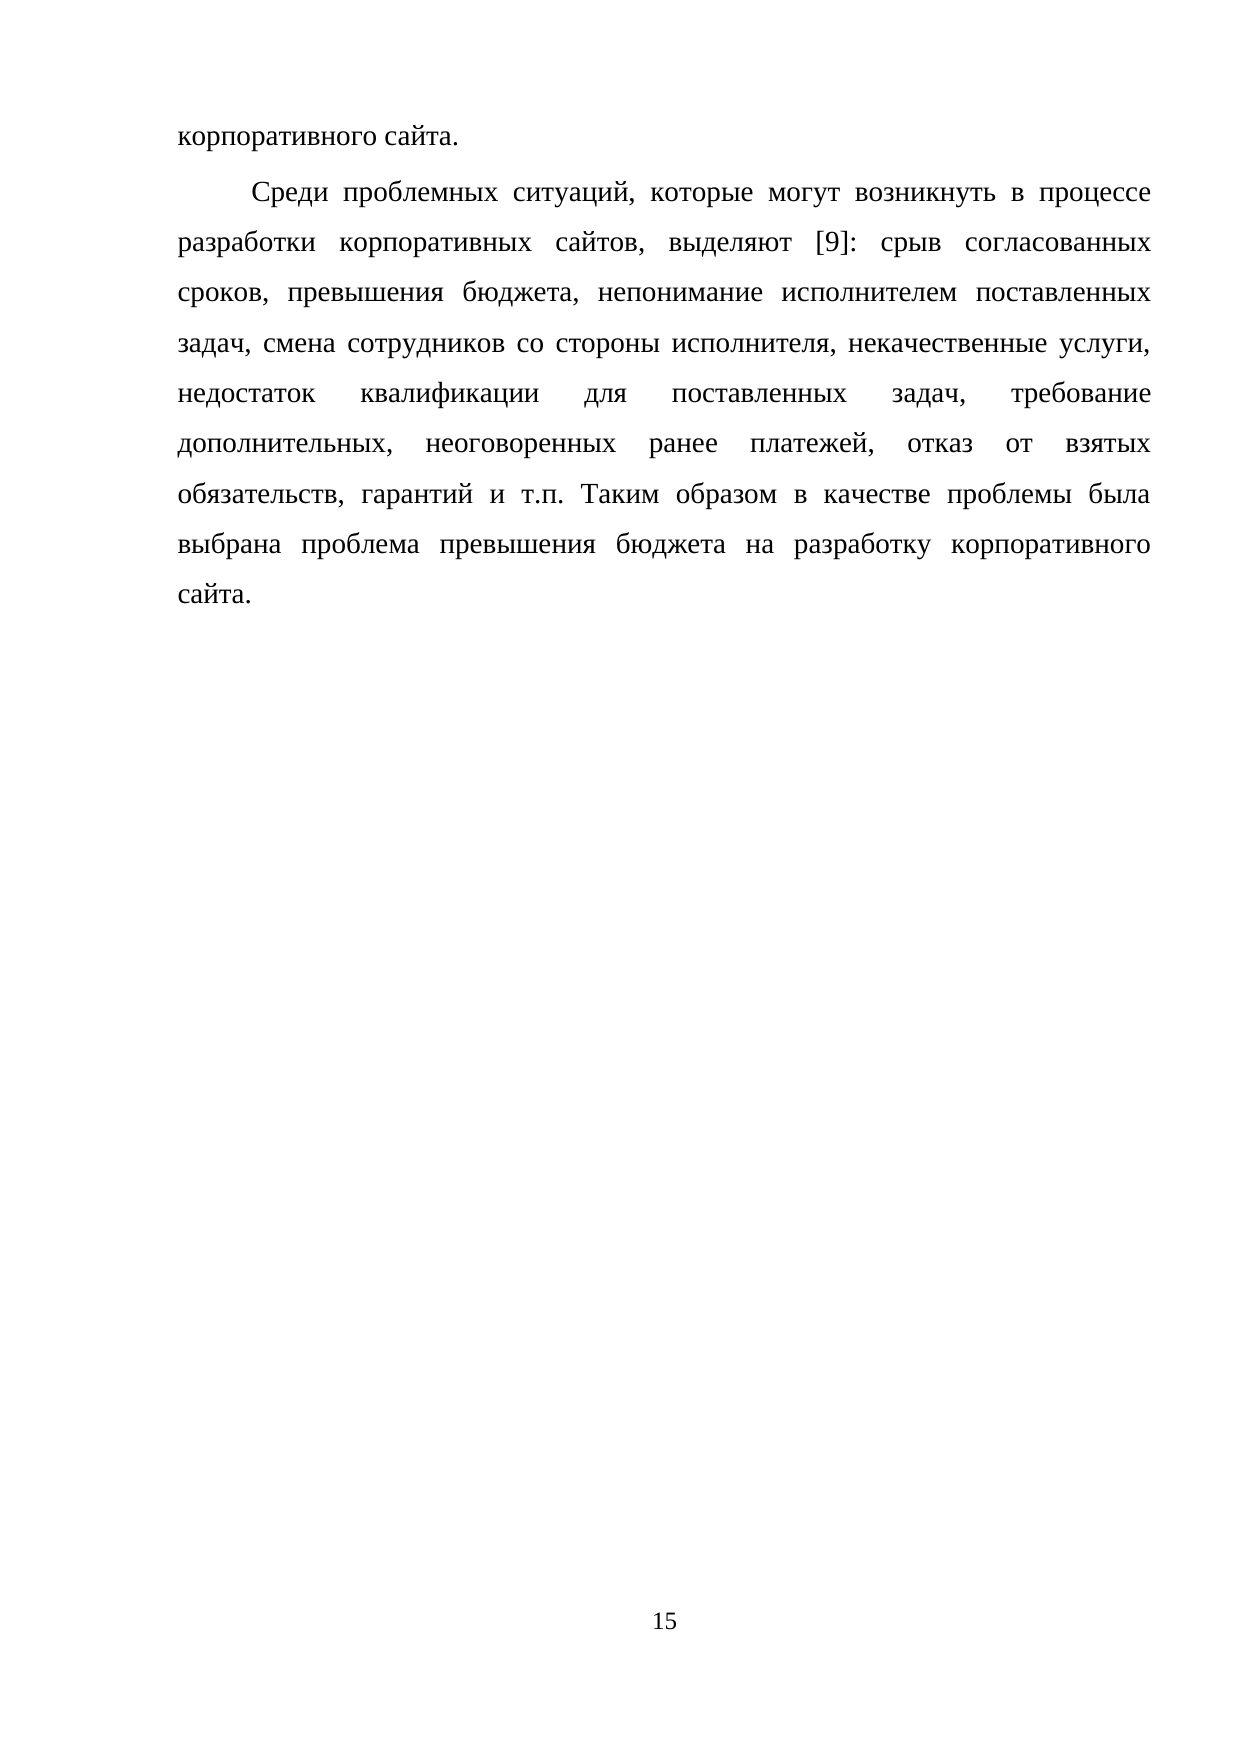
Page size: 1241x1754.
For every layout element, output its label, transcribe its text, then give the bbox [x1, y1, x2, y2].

text Среди проблемных ситуаций, которые могут возникнуть в процессе разработки корпоративных сайтов, выделяют [9]: срыв согласованных сроков, превышения бюджета, непонимание исполнителем поставленных задач, смена сотрудников со стороны исполнителя, некачественные услуги, недостаток квалификации для поставленных задач, требование дополнительных, неоговоренных ранее платежей, отказ от взятых обязательств, гарантий и т.п. Таким образом в качестве проблемы была выбрана проблема превышения бюджета на разработку корпоративного сайта. [177, 174, 1152, 610]
list корпоративного сайта. [177, 118, 1152, 152]
